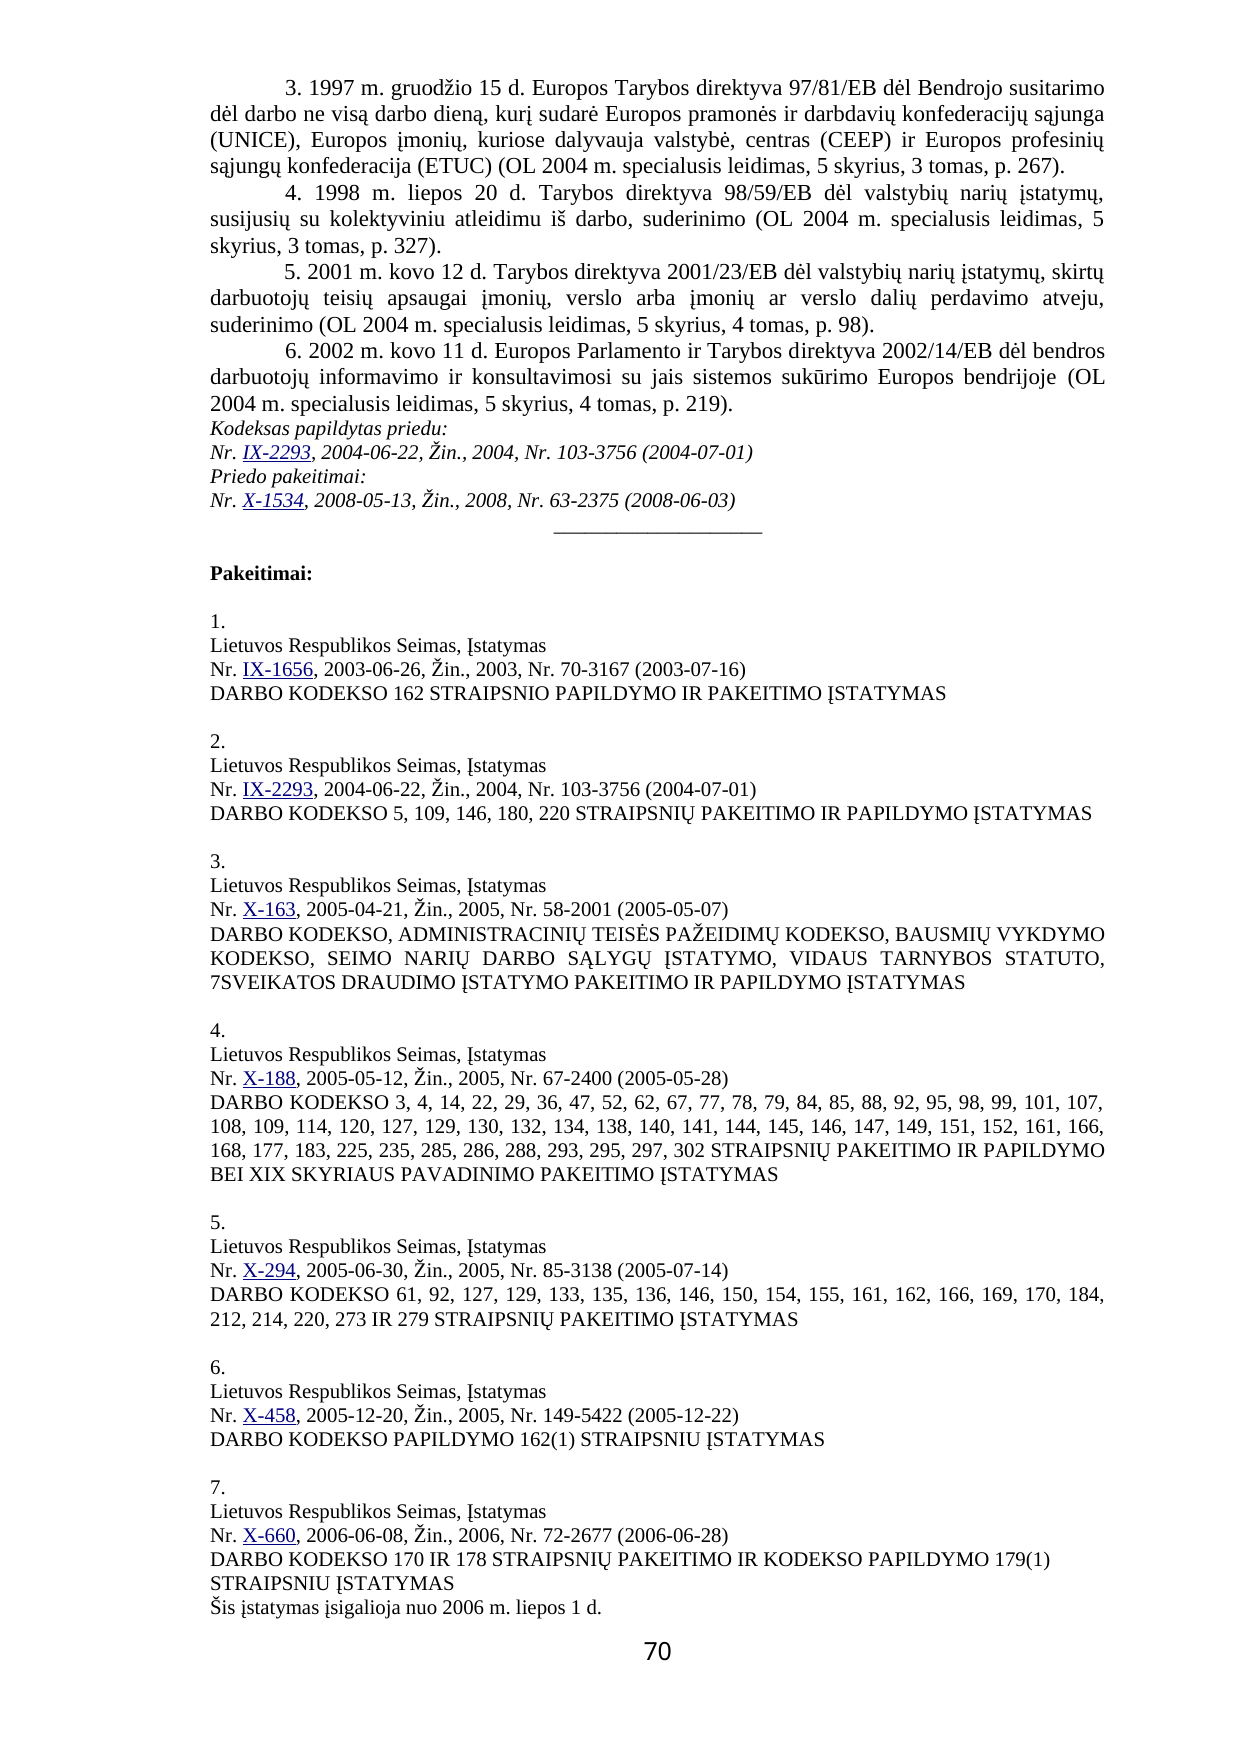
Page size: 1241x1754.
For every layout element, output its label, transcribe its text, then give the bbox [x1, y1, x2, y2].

text DARBO KODEKSO 3, 4, 14, 22, 29, 36, 47, 52, 62, 67, 77, 78, 79, 84, 85, 88, 92, 95, 98, 99, 101, 107, 108, 109, 114, 120, 127, 129, 130, 132, 134, 138, 140, 141, 144, 145, 146, 147, 149, 151, 152, 161, 166, 168, 177, 183, 225, 235, 285, 286, 288, 293, 295, 297, 302 STRAIPSNIŲ PAKEITIMO IR PAPILDYMO BEI XIX SKYRIAUS PAVADINIMO PAKEITIMO ĮSTATYMAS [210, 1090, 1106, 1186]
text DARBO KODEKSO, ADMINISTRACINIŲ TEISĖS PAŽEIDIMŲ KODEKSO, BAUSMIŲ VYKDYMO KODEKSO, SEIMO NARIŲ DARBO SĄLYGŲ ĮSTATYMO, VIDAUS TARNYBOS STATUTO, 7SVEIKATOS DRAUDIMO ĮSTATYMO PAKEITIMO IR PAPILDYMO ĮSTATYMAS [210, 921, 1106, 994]
text 3. 1997 m. gruodžio 15 d. Europos Tarybos direktyva 97/81/EB dėl Bendrojo susitarimo dėl darbo ne visą darbo dieną, kurį sudarė Europos pramonės ir darbdavių konfederacijų sąjunga (UNICE), Europos įmonių, kuriose dalyvauja valstybė, centras (CEEP) ir Europos profesinių sąjungų konfederacija (ETUC) (OL 2004 m. specialusis leidimas, 5 skyrius, 3 tomas, p. 267). [210, 73, 1106, 179]
text DARBO KODEKSO 61, 92, 127, 129, 133, 135, 136, 146, 150, 154, 155, 161, 162, 166, 169, 170, 184, 212, 214, 220, 273 IR 279 STRAIPSNIŲ PAKEITIMO ĮSTATYMAS [210, 1282, 1106, 1331]
text 4. 1998 m. liepos 20 d. Tarybos direktyva 98/59/EB dėl valstybių narių įstatymų, susijusių su kolektyviniu atleidimu iš darbo, suderinimo (OL 2004 m. specialusis leidimas, 5 skyrius, 3 tomas, p. 327). [210, 179, 1106, 258]
text Lietuvos Respublikos Seimas, Įstatymas [210, 1499, 1106, 1523]
text Lietuvos Respublikos Seimas, Įstatymas [210, 753, 1106, 777]
text Lietuvos Respublikos Seimas, Įstatymas [210, 1042, 1106, 1066]
text Lietuvos Respublikos Seimas, Įstatymas [210, 873, 1106, 897]
text Priedo pakeitimai: [210, 464, 1106, 488]
text Nr. X-1534, 2008-05-13, Žin., 2008, Nr. 63-2375 (2008-06-03) [210, 488, 1106, 512]
text Nr. X-188, 2005-05-12, Žin., 2005, Nr. 67-2400 (2005-05-28) [210, 1066, 1106, 1090]
text Šis įstatymas įsigalioja nuo 2006 m. liepos 1 d. [210, 1595, 1106, 1619]
text DARBO KODEKSO PAPILDYMO 162(1) STRAIPSNIU ĮSTATYMAS [210, 1427, 1106, 1451]
text Nr. X-294, 2005-06-30, Žin., 2005, Nr. 85-3138 (2005-07-14) [210, 1258, 1106, 1282]
text Nr. X-458, 2005-12-20, Žin., 2005, Nr. 149-5422 (2005-12-22) [210, 1403, 1106, 1427]
text DARBO KODEKSO 5, 109, 146, 180, 220 STRAIPSNIŲ PAKEITIMO IR PAPILDYMO ĮSTATYMAS [210, 801, 1106, 825]
text Nr. X-163, 2005-04-21, Žin., 2005, Nr. 58-2001 (2005-05-07) [210, 897, 1106, 921]
text 2. [210, 729, 1106, 753]
text ____________________ [210, 512, 1106, 536]
text Nr. IX-1656, 2003-06-26, Žin., 2003, Nr. 70-3167 (2003-07-16) [210, 657, 1106, 681]
text 5. 2001 m. kovo 12 d. Tarybos direktyva 2001/23/EB dėl valstybių narių įstatymų, skirtų darbuotojų teisių apsaugai įmonių, verslo arba įmonių ar verslo dalių perdavimo atveju, suderinimo (OL 2004 m. specialusis leidimas, 5 skyrius, 4 tomas, p. 98). [210, 258, 1106, 337]
text Lietuvos Respublikos Seimas, Įstatymas [210, 1379, 1106, 1403]
text DARBO KODEKSO 170 IR 178 STRAIPSNIŲ PAKEITIMO IR KODEKSO PAPILDYMO 179(1) STRAIPSNIU ĮSTATYMAS [210, 1547, 1106, 1595]
text Kodeksas papildytas priedu: [210, 416, 1106, 440]
text DARBO KODEKSO 162 STRAIPSNIO PAPILDYMO IR PAKEITIMO ĮSTATYMAS [210, 681, 1106, 705]
text 4. [210, 1018, 1106, 1042]
text Pakeitimai: [210, 561, 1106, 584]
text Lietuvos Respublikos Seimas, Įstatymas [210, 633, 1106, 657]
text 7. [210, 1475, 1106, 1499]
text 6. 2002 m. kovo 11 d. Europos Parlamento ir Tarybos direktyva 2002/14/EB dėl bendros darbuotojų informavimo ir konsultavimosi su jais sistemos sukūrimo Europos bendrijoje (OL 2004 m. specialusis leidimas, 5 skyrius, 4 tomas, p. 219). [210, 337, 1106, 416]
text Nr. IX-2293, 2004-06-22, Žin., 2004, Nr. 103-3756 (2004-07-01) [210, 777, 1106, 801]
text Nr. IX-2293, 2004-06-22, Žin., 2004, Nr. 103-3756 (2004-07-01) [210, 440, 1106, 464]
text 6. [210, 1354, 1106, 1379]
text Lietuvos Respublikos Seimas, Įstatymas [210, 1234, 1106, 1258]
text Nr. X-660, 2006-06-08, Žin., 2006, Nr. 72-2677 (2006-06-28) [210, 1523, 1106, 1547]
text 5. [210, 1210, 1106, 1234]
text 1. [210, 609, 1106, 633]
text 3. [210, 849, 1106, 873]
